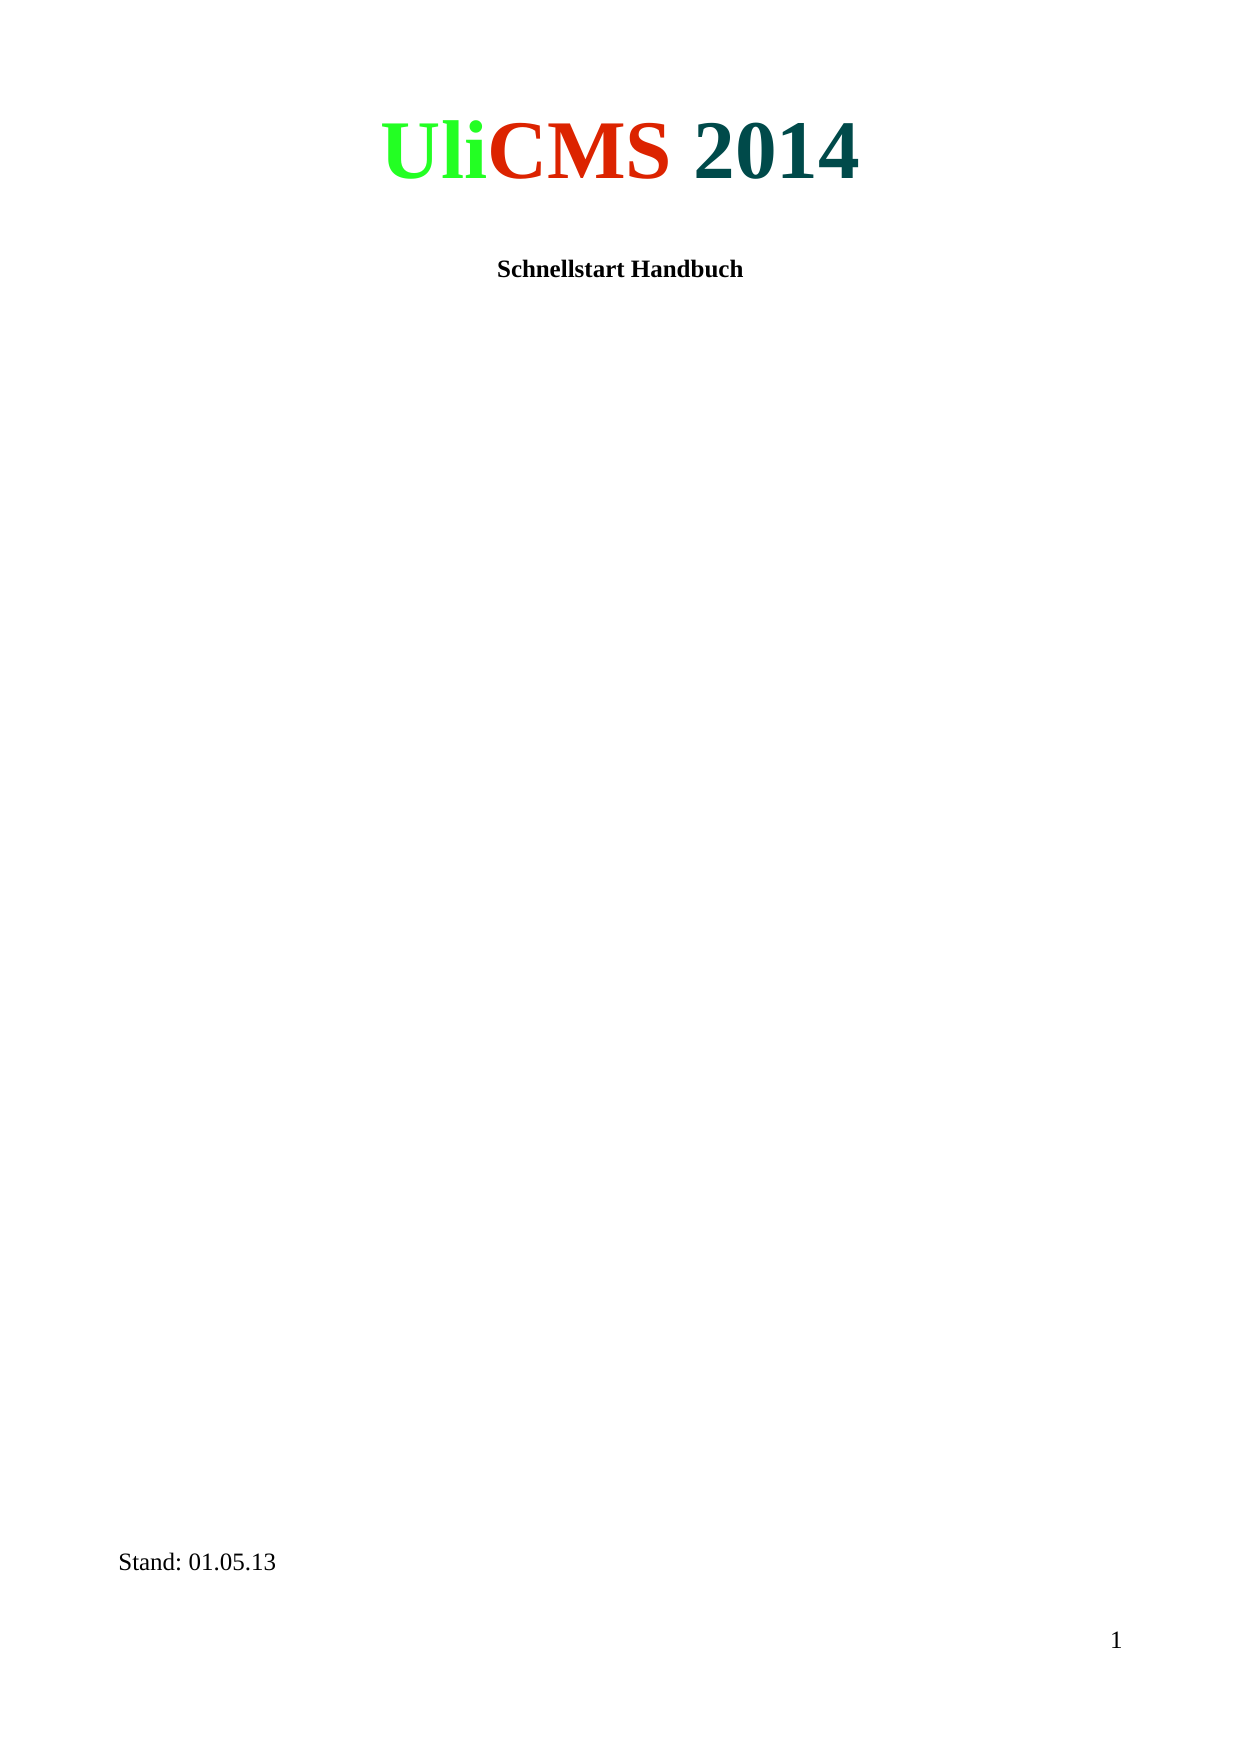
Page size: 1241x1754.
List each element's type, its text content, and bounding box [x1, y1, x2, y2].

text Stand: 01.05.13 [118, 1547, 1122, 1576]
text UliCMS 2014 [118, 100, 1122, 196]
text Schnellstart Handbuch [118, 254, 1122, 282]
